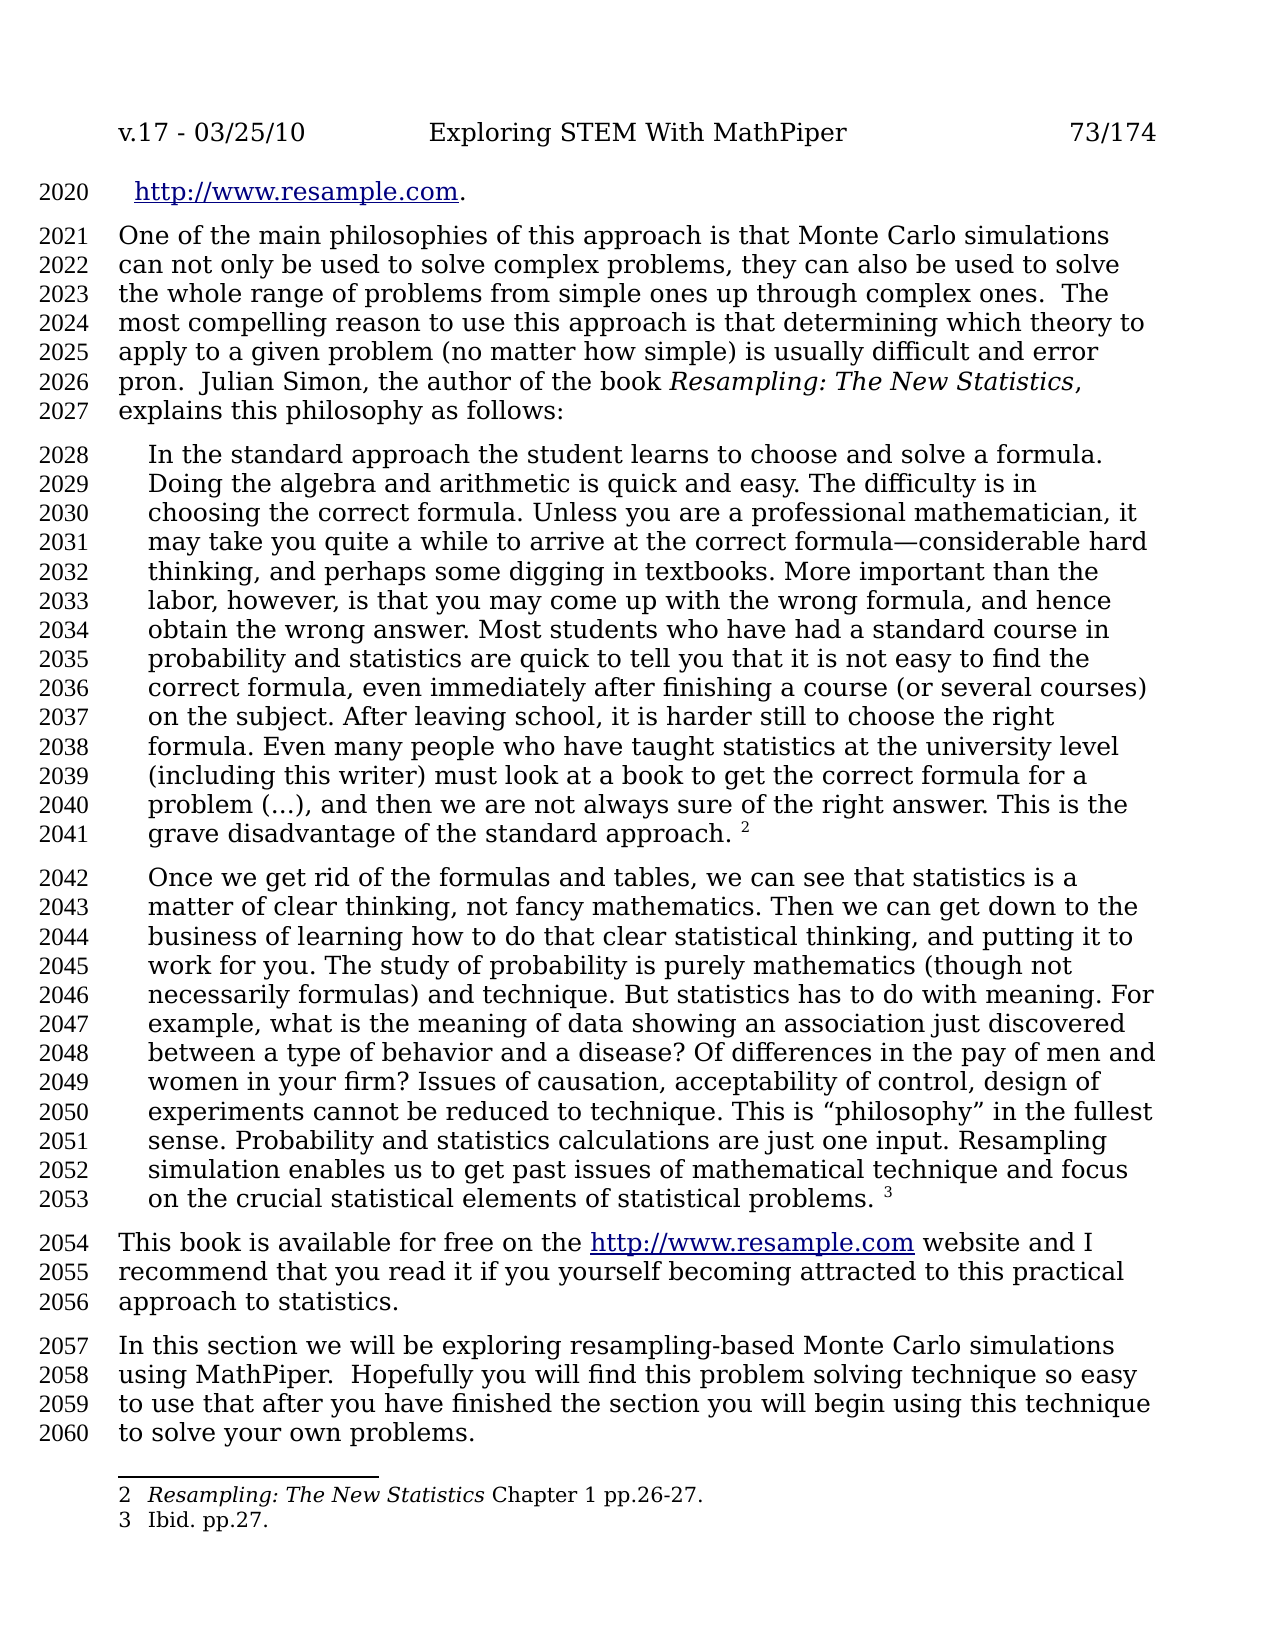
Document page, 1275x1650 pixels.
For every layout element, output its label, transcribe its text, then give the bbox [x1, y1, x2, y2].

text In this section we will be exploring resampling-based Monte Carlo simulations using MathPiper. Hopefully you will find this problem solving technique so easy to use that after you have finished the section you will begin using this technique to solve your own problems. [118, 1331, 1157, 1448]
text This book is available for free on the http://www.resample.com website and I recommend that you read it if you yourself becoming attracted to this practical approach to statistics. [118, 1228, 1157, 1316]
text http://www.resample.com. [118, 177, 1157, 206]
text Resampling: The New Statistics Chapter 1 pp.26-27. [118, 1483, 1157, 1508]
text One of the main philosophies of this approach is that Monte Carlo simulations can not only be used to solve complex problems, they can also be used to solve the whole range of problems from simple ones up through complex ones. The most compelling reason to use this approach is that determining which theory to apply to a given problem (no matter how simple) is usually difficult and error pron. Julian Simon, the author of the book Resampling: The New Statistics, explains this philosophy as follows: [118, 221, 1157, 425]
text In the standard approach the student learns to choose and solve a formula. Doing the algebra and arithmetic is quick and easy. The difficulty is in choosing the correct formula. Unless you are a professional mathematician, it may take you quite a while to arrive at the correct formula—considerable hard thinking, and perhaps some digging in textbooks. More important than the labor, however, is that you may come up with the wrong formula, and hence obtain the wrong answer. Most students who have had a standard course in probability and statistics are quick to tell you that it is not easy to find the correct formula, even immediately after finishing a course (or several courses) on the subject. After leaving school, it is harder still to choose the right formula. Even many people who have taught statistics at the university level (including this writer) must look at a book to get the correct formula for a problem (...), and then we are not always sure of the right answer. This is the grave disadvantage of the standard approach. [148, 440, 1157, 848]
text Ibid. pp.27. [118, 1508, 1157, 1532]
text Once we get rid of the formulas and tables, we can see that statistics is a matter of clear thinking, not fancy mathematics. Then we can get down to the business of learning how to do that clear statistical thinking, and putting it to work for you. The study of probability is purely mathematics (though not necessarily formulas) and technique. But statistics has to do with meaning. For example, what is the meaning of data showing an association just discovered between a type of behavior and a disease? Of differences in the pay of men and women in your firm? Issues of causation, acceptability of control, design of experiments cannot be reduced to technique. This is “philosophy” in the fullest sense. Probability and statistics calculations are just one input. Resampling simulation enables us to get past issues of mathematical technique and focus on the crucial statistical elements of statistical problems. [148, 863, 1157, 1213]
